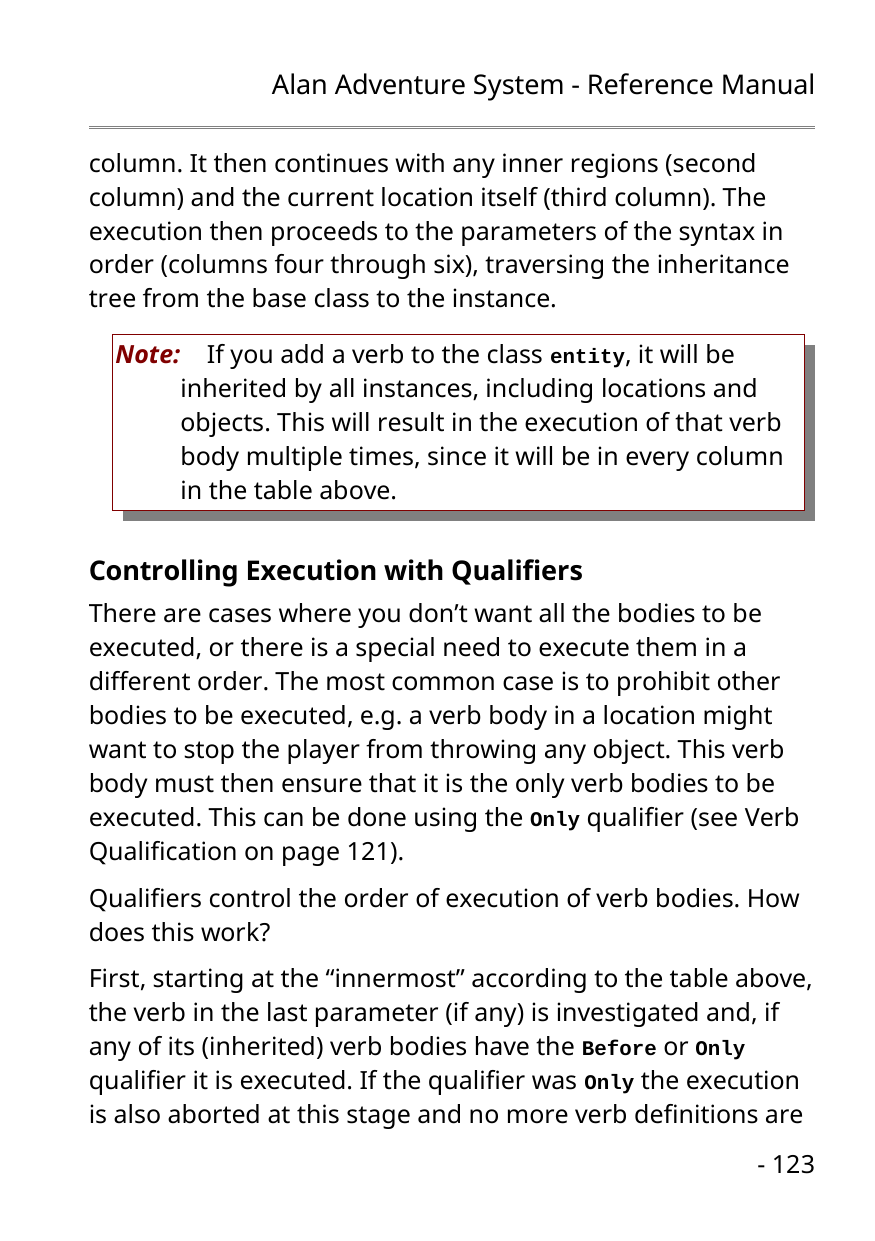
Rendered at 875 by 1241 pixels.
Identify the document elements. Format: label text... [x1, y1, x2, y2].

list If you add a verb to the class entity, it will be inherited by all instances, including locations and objects. This will result in the execution of that verb body multiple times, since it will be in every column in the table above. [113, 335, 804, 510]
subtitle Controlling Execution with Qualifiers [88, 552, 815, 589]
text There are cases where you don’t want all the bodies to be executed, or there is a special need to execute them in a different order. The most common case is to prohibit other bodies to be executed, e.g. a verb body in a location might want to stop the player from throwing any object. This verb body must then ensure that it is the only verb bodies to be executed. This can be done using the Only qualifier (see Verb Qualification on page 90). [88, 596, 815, 868]
text Qualifiers control the order of execution of verb bodies. How does this work? [88, 881, 815, 948]
text First, starting at the “innermost” according to the table above, the verb in the last parameter (if any) is investigated and, if any of its (inherited) verb bodies have the Before or Only qualifier it is executed. If the qualifier was Only the execution is also aborted at this stage and no more verb definitions are [88, 961, 815, 1131]
text column. It then continues with any inner regions (second column) and the current location itself (third column). The execution then proceeds to the parameters of the syntax in order (columns four through six), traversing the inheritance tree from the base class to the instance. [88, 146, 815, 315]
